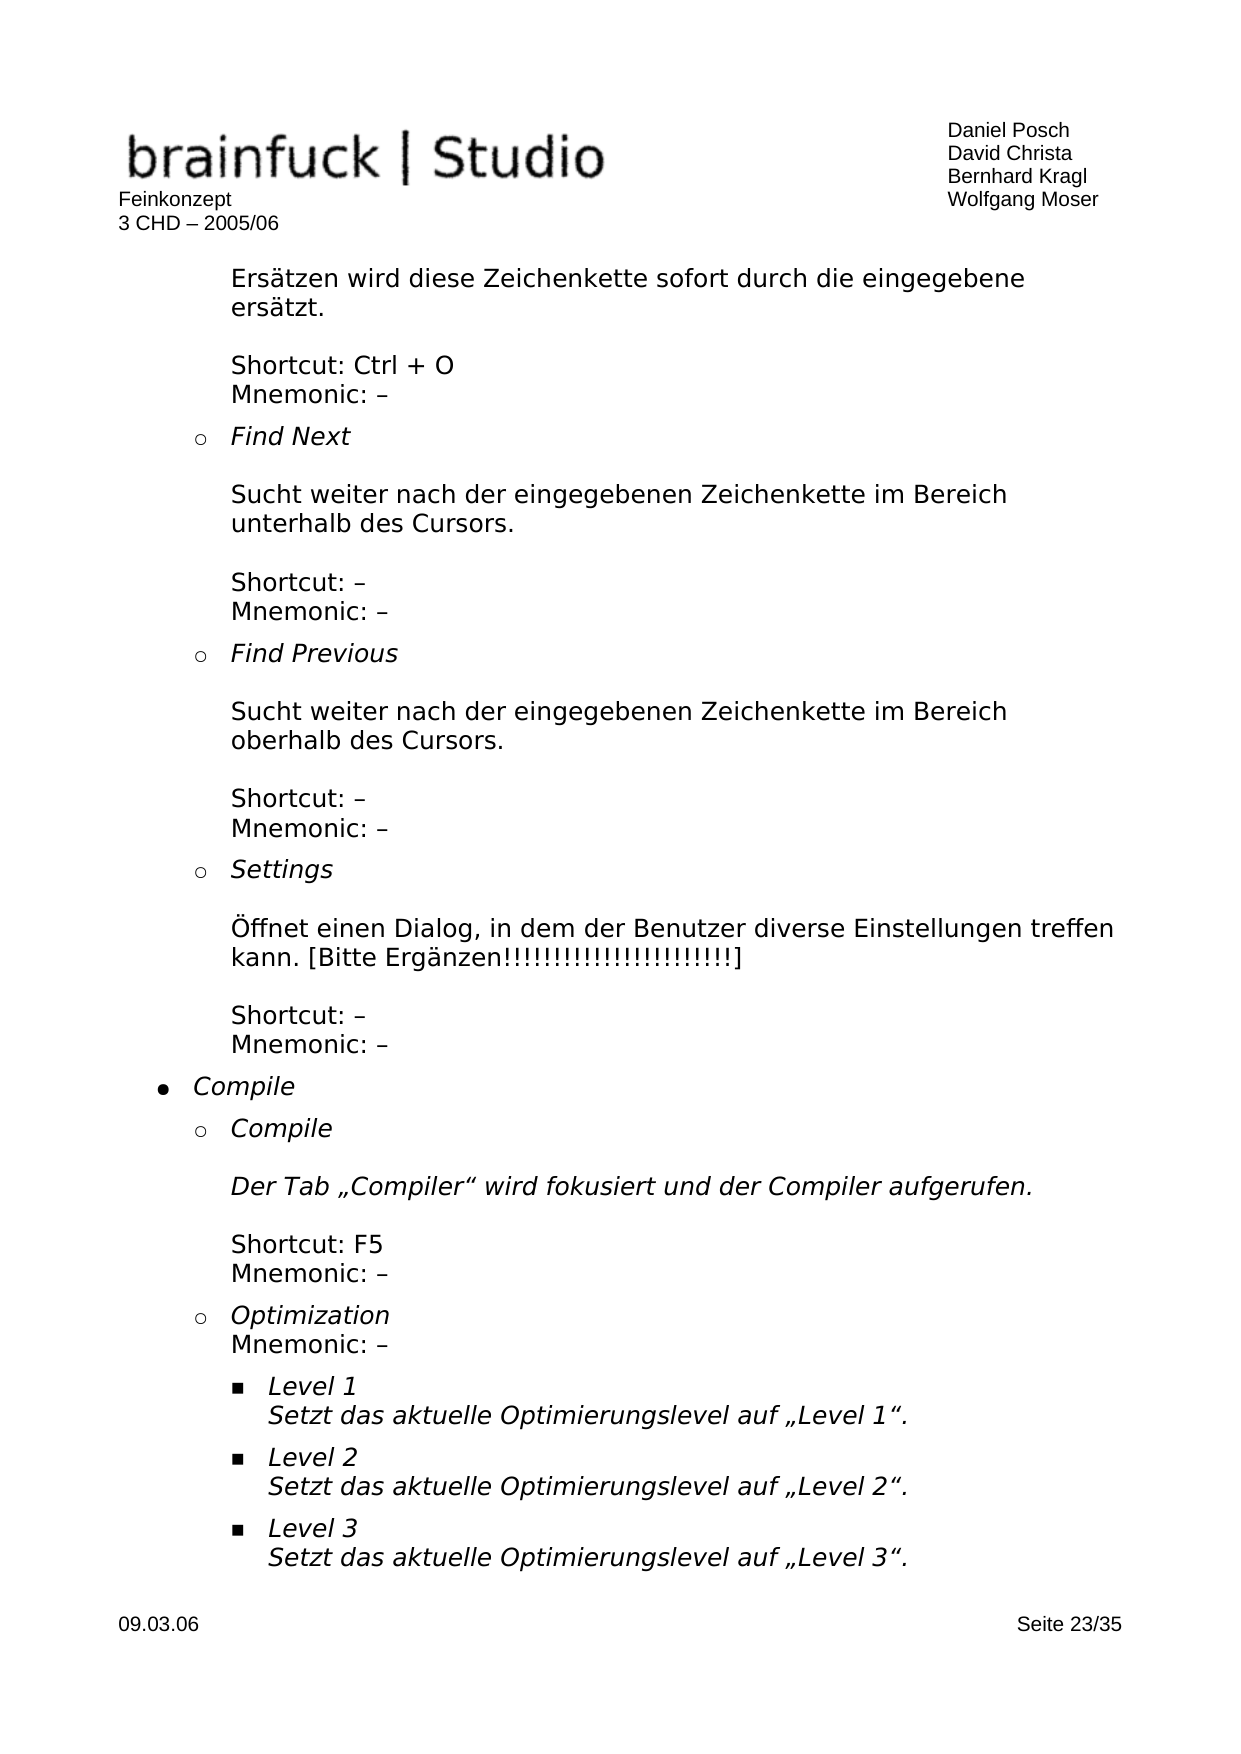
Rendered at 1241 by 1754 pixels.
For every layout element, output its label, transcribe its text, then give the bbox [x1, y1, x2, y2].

list Find Previous Sucht weiter nach der eingegebenen Zeichenkette im Bereich oberhalb des Cursors. Shortcut: – Mnemonic: – [193, 639, 1122, 843]
list Settings Öffnet einen Dialog, in dem der Benutzer diverse Einstellungen treffen kann. [Bitte Ergänzen!!!!!!!!!!!!!!!!!!!!!!!] Shortcut: – Mnemonic: – [193, 855, 1122, 1059]
picture [118, 118, 609, 187]
list Level 1 Setzt das aktuelle Optimierungslevel auf „Level 1“. [231, 1372, 1122, 1430]
list Ersätzen wird diese Zeichenkette sofort durch die eingegebene ersätzt. Shortcut: Ctrl + O Mnemonic: – [193, 264, 1122, 409]
list Optimization Mnemonic: – [193, 1301, 1122, 1359]
list Compile Der Tab „Compiler“ wird fokusiert und der Compiler aufgerufen. Shortcut: F5 Mnemonic: – [193, 1114, 1122, 1289]
list Compile [156, 1072, 1122, 1101]
list Level 3 Setzt das aktuelle Optimierungslevel auf „Level 3“. [231, 1514, 1122, 1572]
list Level 2 Setzt das aktuelle Optimierungslevel auf „Level 2“. [231, 1443, 1122, 1501]
list Find Next Sucht weiter nach der eingegebenen Zeichenkette im Bereich unterhalb des Cursors. Shortcut: – Mnemonic: – [193, 422, 1122, 626]
